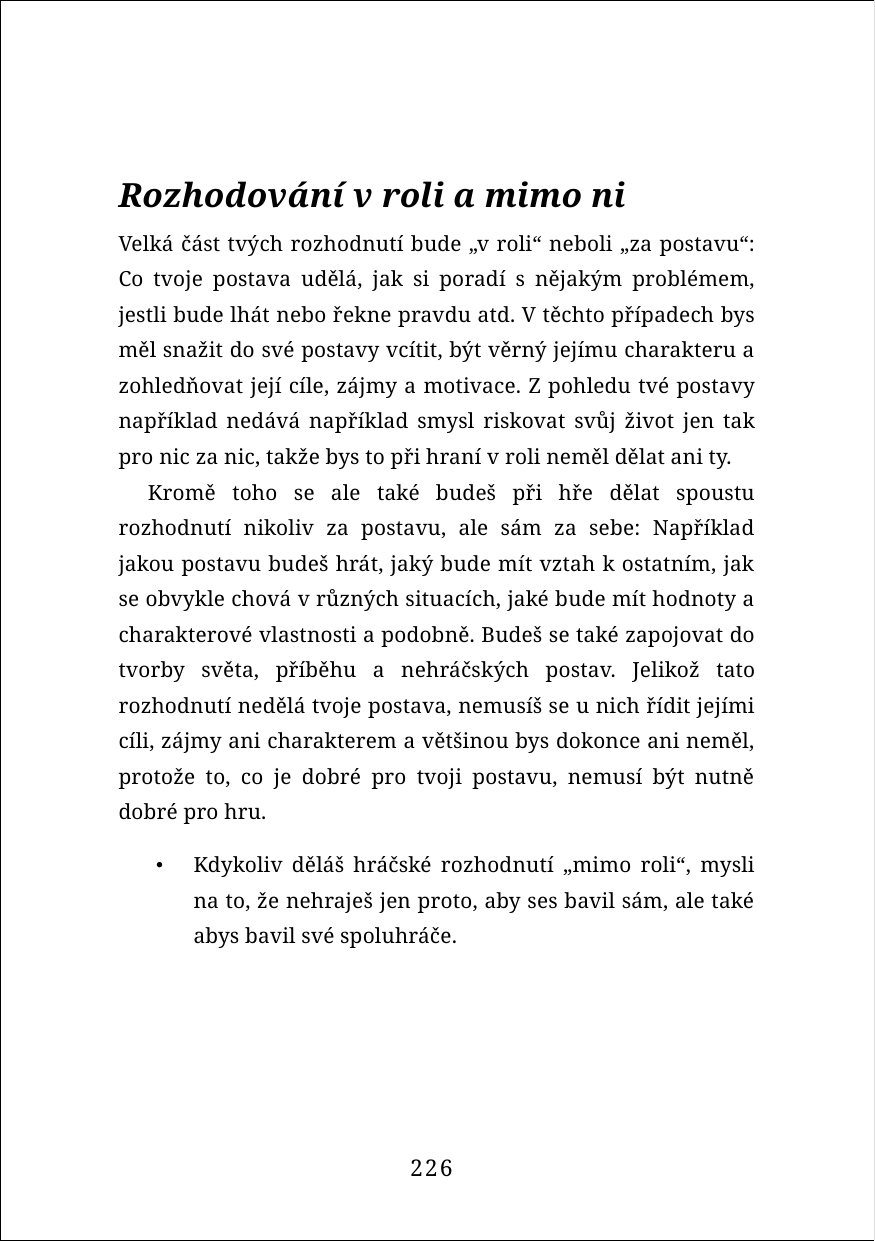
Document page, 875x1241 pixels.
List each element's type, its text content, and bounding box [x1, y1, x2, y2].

list Kdykoliv děláš hráčské rozhodnutí „mimo roli“, mysli na to, že nehraješ jen proto, aby ses bavil sám, ale také abys bavil své spoluhráče. [156, 851, 756, 950]
text Velká část tvých rozhodnutí bude „v roli“ neboli „za postavu“: Co tvoje postava udělá, jak si poradí s nějakým problémem, jestli bude lhát nebo řekne pravdu atd. V těchto případech bys měl snažit do své postavy vcítit, být věrný jejímu charakteru a zohledňovat její cíle, zájmy a motivace. Z pohledu tvé postavy například nedává například smysl riskovat svůj život jen tak pro nic za nic, takže bys to při hraní v roli neměl dělat ani ty. Kromě toho se ale také budeš při hře dělat spoustu rozhodnutí nikoliv za postavu, ale sám za sebe: Například jakou postavu budeš hrát, jaký bude mít vztah k ostatním, jak se obvykle chová v různých situacích, jaké bude mít hodnoty a charakterové vlastnosti a podobně. Budeš se také zapojovat do tvorby světa, příběhu a nehráčských postav. Jelikož tato rozhodnutí nedělá tvoje postava, nemusíš se u nich řídit jejími cíli, zájmy ani charakterem a většinou bys dokonce ani neměl, protože to, co je dobré pro tvoji postavu, nemusí být nutně dobré pro hru. [118, 229, 756, 826]
subtitle Rozhodování v roli a mimo ni [118, 172, 756, 217]
